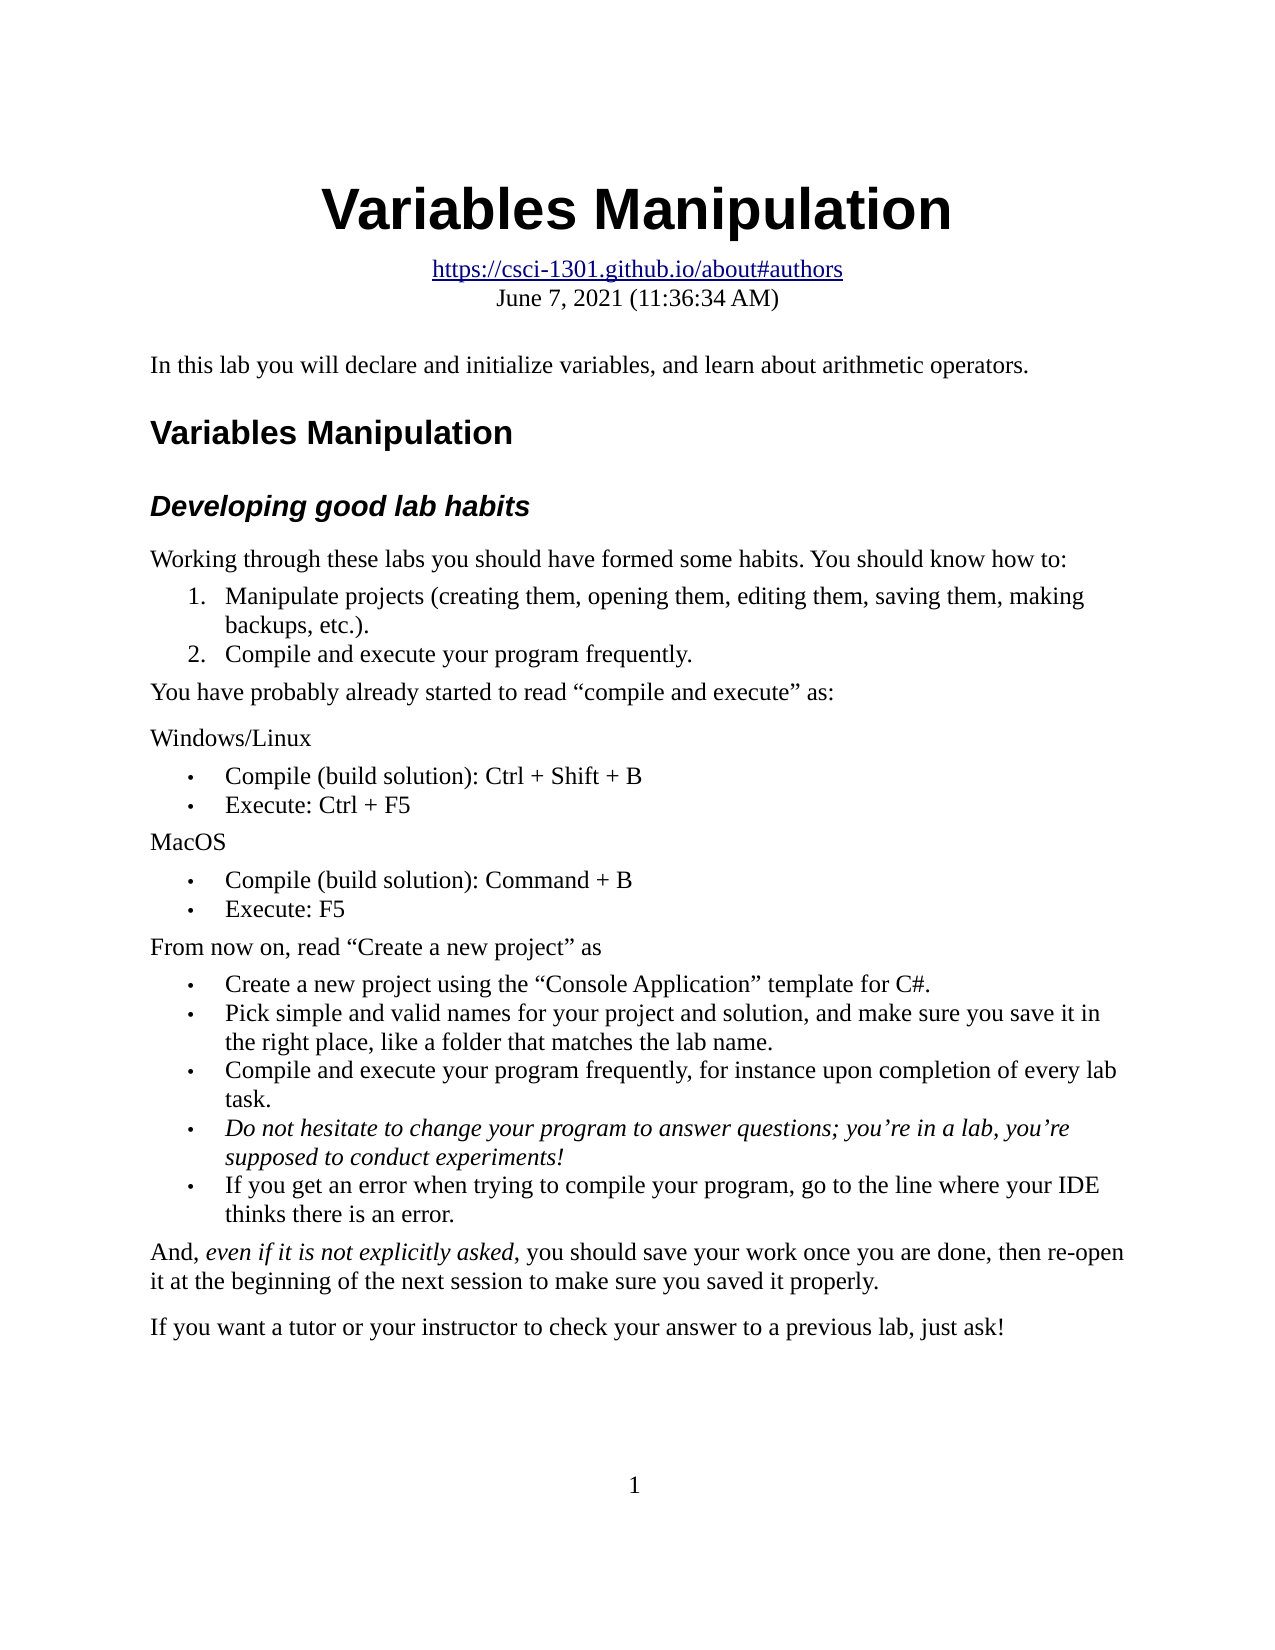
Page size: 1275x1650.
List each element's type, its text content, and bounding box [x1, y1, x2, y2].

list Compile (build solution): Command + B [187, 865, 1125, 894]
list Manipulate projects (creating them, opening them, editing them, saving them, making backups, etc.). [187, 581, 1125, 639]
text June 7, 2021 (11:36:34 AM) [150, 283, 1125, 312]
text MacOS [150, 827, 1125, 856]
list Create a new project using the “Console Application” template for C#. [187, 969, 1125, 998]
text Windows/Linux [150, 723, 1125, 752]
title Variables Manipulation [150, 175, 1125, 242]
text In this lab you will declare and initialize variables, and learn about arithmetic operators. [150, 350, 1125, 378]
list Execute: F5 [187, 894, 1125, 923]
text And, even if it is not explicitly asked, you should save your work once you are done, then re-open it at the beginning of the next session to make sure you saved it properly. [150, 1237, 1125, 1294]
list Do not hesitate to change your program to answer questions; you’re in a lab, you’re supposed to conduct experiments! [187, 1113, 1125, 1171]
subtitle Variables Manipulation [150, 412, 1125, 451]
list Compile and execute your program frequently. [187, 639, 1125, 668]
text Working through these labs you should have formed some habits. You should know how to: [150, 544, 1125, 572]
list Execute: Ctrl + F5 [187, 790, 1125, 818]
list Compile (build solution): Ctrl + Shift + B [187, 761, 1125, 790]
list Pick simple and valid names for your project and solution, and make sure you save it in the right place, like a folder that matches the lab name. [187, 998, 1125, 1056]
text If you want a tutor or your instructor to check your answer to a previous lab, just ask! [150, 1312, 1125, 1341]
list Compile and execute your program frequently, for instance upon completion of every lab task. [187, 1056, 1125, 1113]
text https://csci-1301.github.io/about#authors [150, 254, 1125, 283]
subtitle Developing good lab habits [150, 489, 1125, 522]
text From now on, read “Create a new project” as [150, 932, 1125, 960]
text You have probably already started to read “compile and execute” as: [150, 677, 1125, 705]
list If you get an error when trying to compile your program, go to the line where your IDE thinks there is an error. [187, 1171, 1125, 1228]
